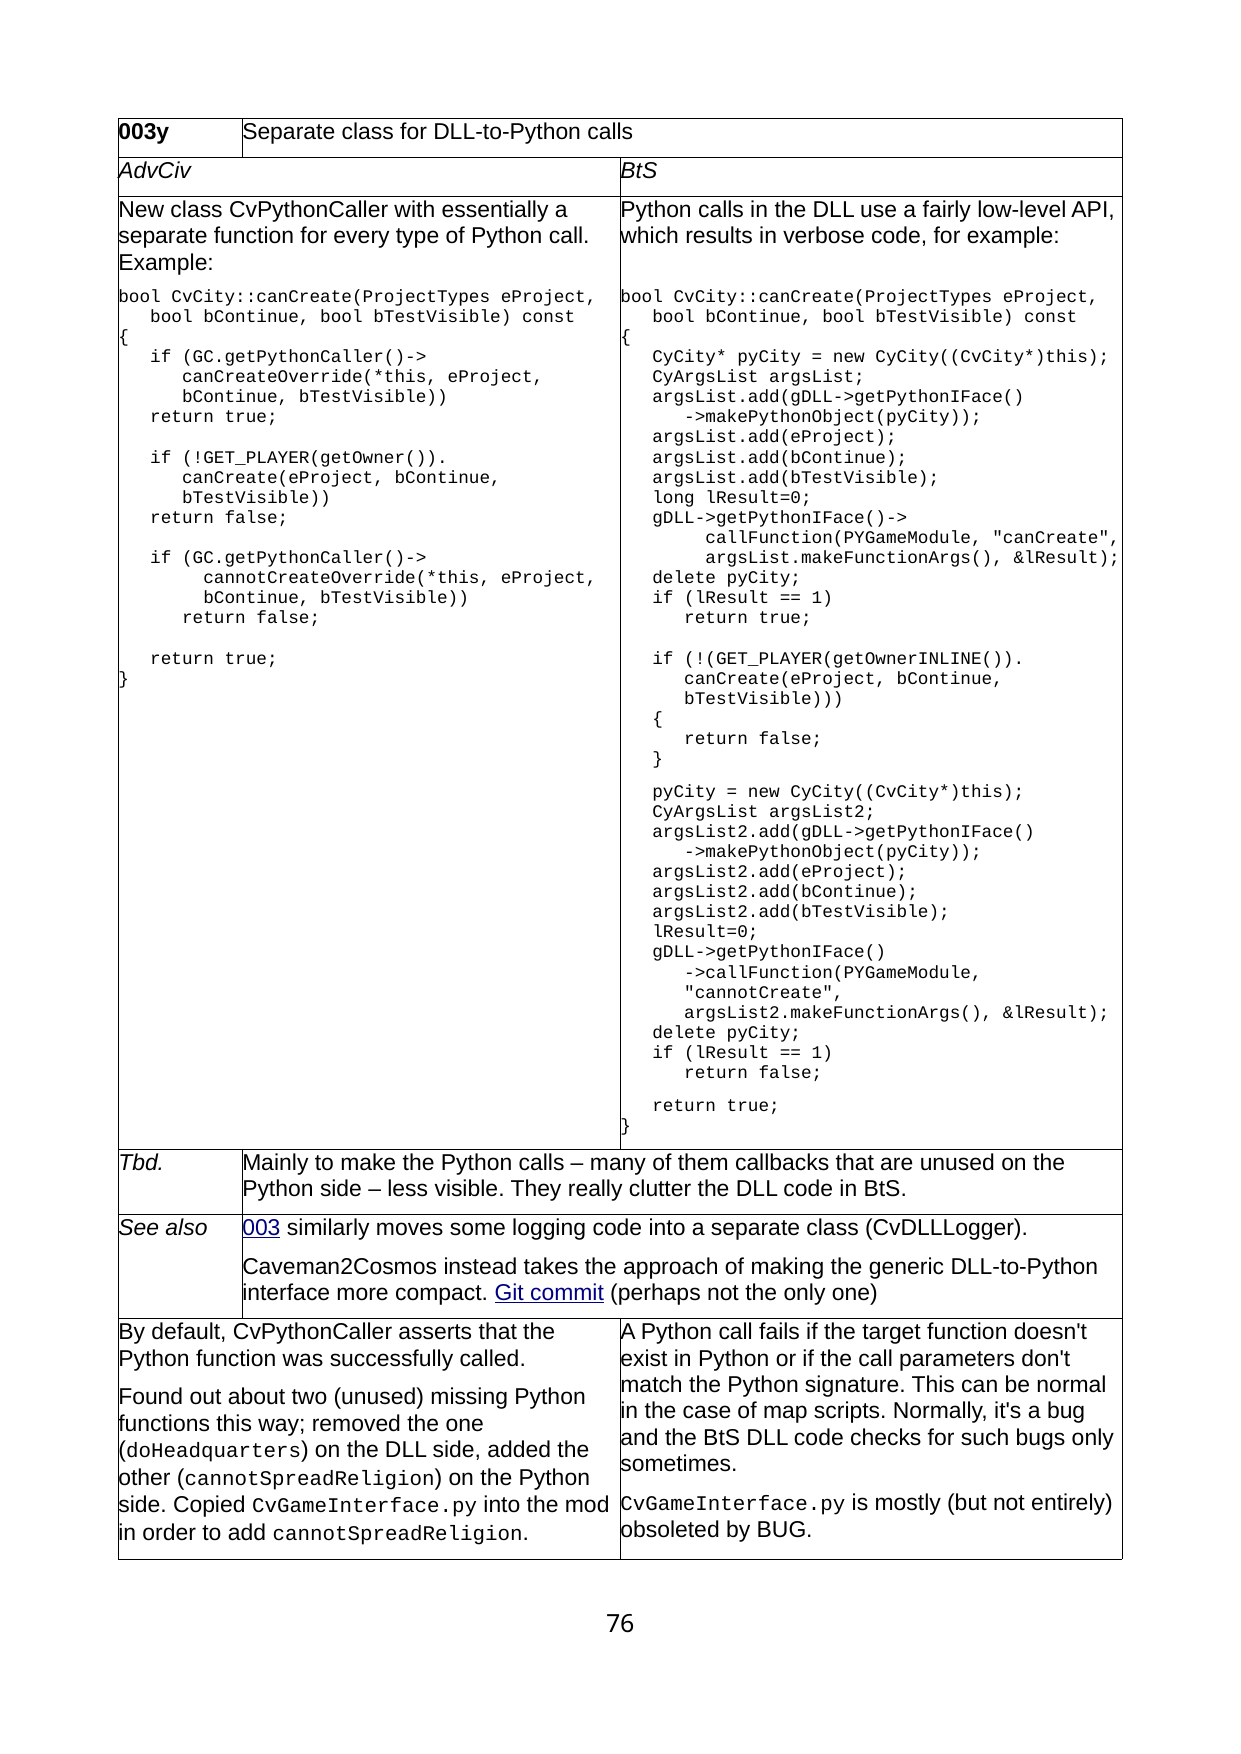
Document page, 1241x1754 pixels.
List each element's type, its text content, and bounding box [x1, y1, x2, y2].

table_cell Tbd. [119, 1150, 242, 1214]
table_cell See also [119, 1215, 242, 1318]
table_cell AdvCiv [119, 158, 620, 196]
table_cell 003 similarly moves some logging code into a separate class (CvDLLLogger). Caveman2Cosmos instead takes the approach of making the generic DLL-to-Python interface more compact. Git commit (perhaps not the only one) [243, 1215, 1122, 1318]
table_cell Python calls in the DLL use a fairly low-level API, which results in verbose code, for example: bool CvCity::canCreate(ProjectTypes eProject, bool bContinue, bool bTestVisible) const { CyCity* pyCity = new CyCity((CvCity*)this); CyArgsList argsList; argsList.add(gDLL->getPythonIFace() ->makePythonObject(pyCity)); argsList.add(eProject); argsList.add(bContinue); argsList.add(bTestVisible); long lResult=0; gDLL->getPythonIFace()-> callFunction(PYGameModule, "canCreate", argsList.makeFunctionArgs(), &lResult); delete pyCity; if (lResult == 1) return true; if (!(GET_PLAYER(getOwnerINLINE()). canCreate(eProject, bContinue, bTestVisible))) { return false; } pyCity = new CyCity((CvCity*)this); CyArgsList argsList2; argsList2.add(gDLL->getPythonIFace() ->makePythonObject(pyCity)); argsList2.add(eProject); argsList2.add(bContinue); argsList2.add(bTestVisible); lResult=0; gDLL->getPythonIFace() ->callFunction(PYGameModule, "cannotCreate", argsList2.makeFunctionArgs(), &lResult); delete pyCity; if (lResult == 1) return false; return true; } [621, 197, 1122, 1149]
table_cell Mainly to make the Python calls – many of them callbacks that are unused on the Python side – less visible. They really clutter the DLL code in BtS. [243, 1150, 1122, 1214]
table_header Separate class for DLL-to-Python calls [243, 119, 1122, 157]
table_cell BtS [621, 158, 1122, 196]
table_cell New class CvPythonCaller with essentially a separate function for every type of Python call. Example: bool CvCity::canCreate(ProjectTypes eProject, bool bContinue, bool bTestVisible) const { if (GC.getPythonCaller()-> canCreateOverride(*this, eProject, bContinue, bTestVisible)) return true; if (!GET_PLAYER(getOwner()). canCreate(eProject, bContinue, bTestVisible)) return false; if (GC.getPythonCaller()-> cannotCreateOverride(*this, eProject, bContinue, bTestVisible)) return false; return true; } [119, 197, 620, 1149]
table_cell A Python call fails if the target function doesn't exist in Python or if the call parameters don't match the Python signature. This can be normal in the case of map scripts. Normally, it's a bug and the BtS DLL code checks for such bugs only sometimes. CvGameInterface.py is mostly (but not entirely) obsoleted by BUG. [621, 1319, 1122, 1559]
table_cell By default, CvPythonCaller asserts that the Python function was successfully called. Found out about two (unused) missing Python functions this way; removed the one (doHeadquarters) on the DLL side, added the other (cannotSpreadReligion) on the Python side. Copied CvGameInterface.py into the mod in order to add cannotSpreadReligion. [119, 1319, 620, 1559]
table_header 003y [119, 119, 242, 157]
